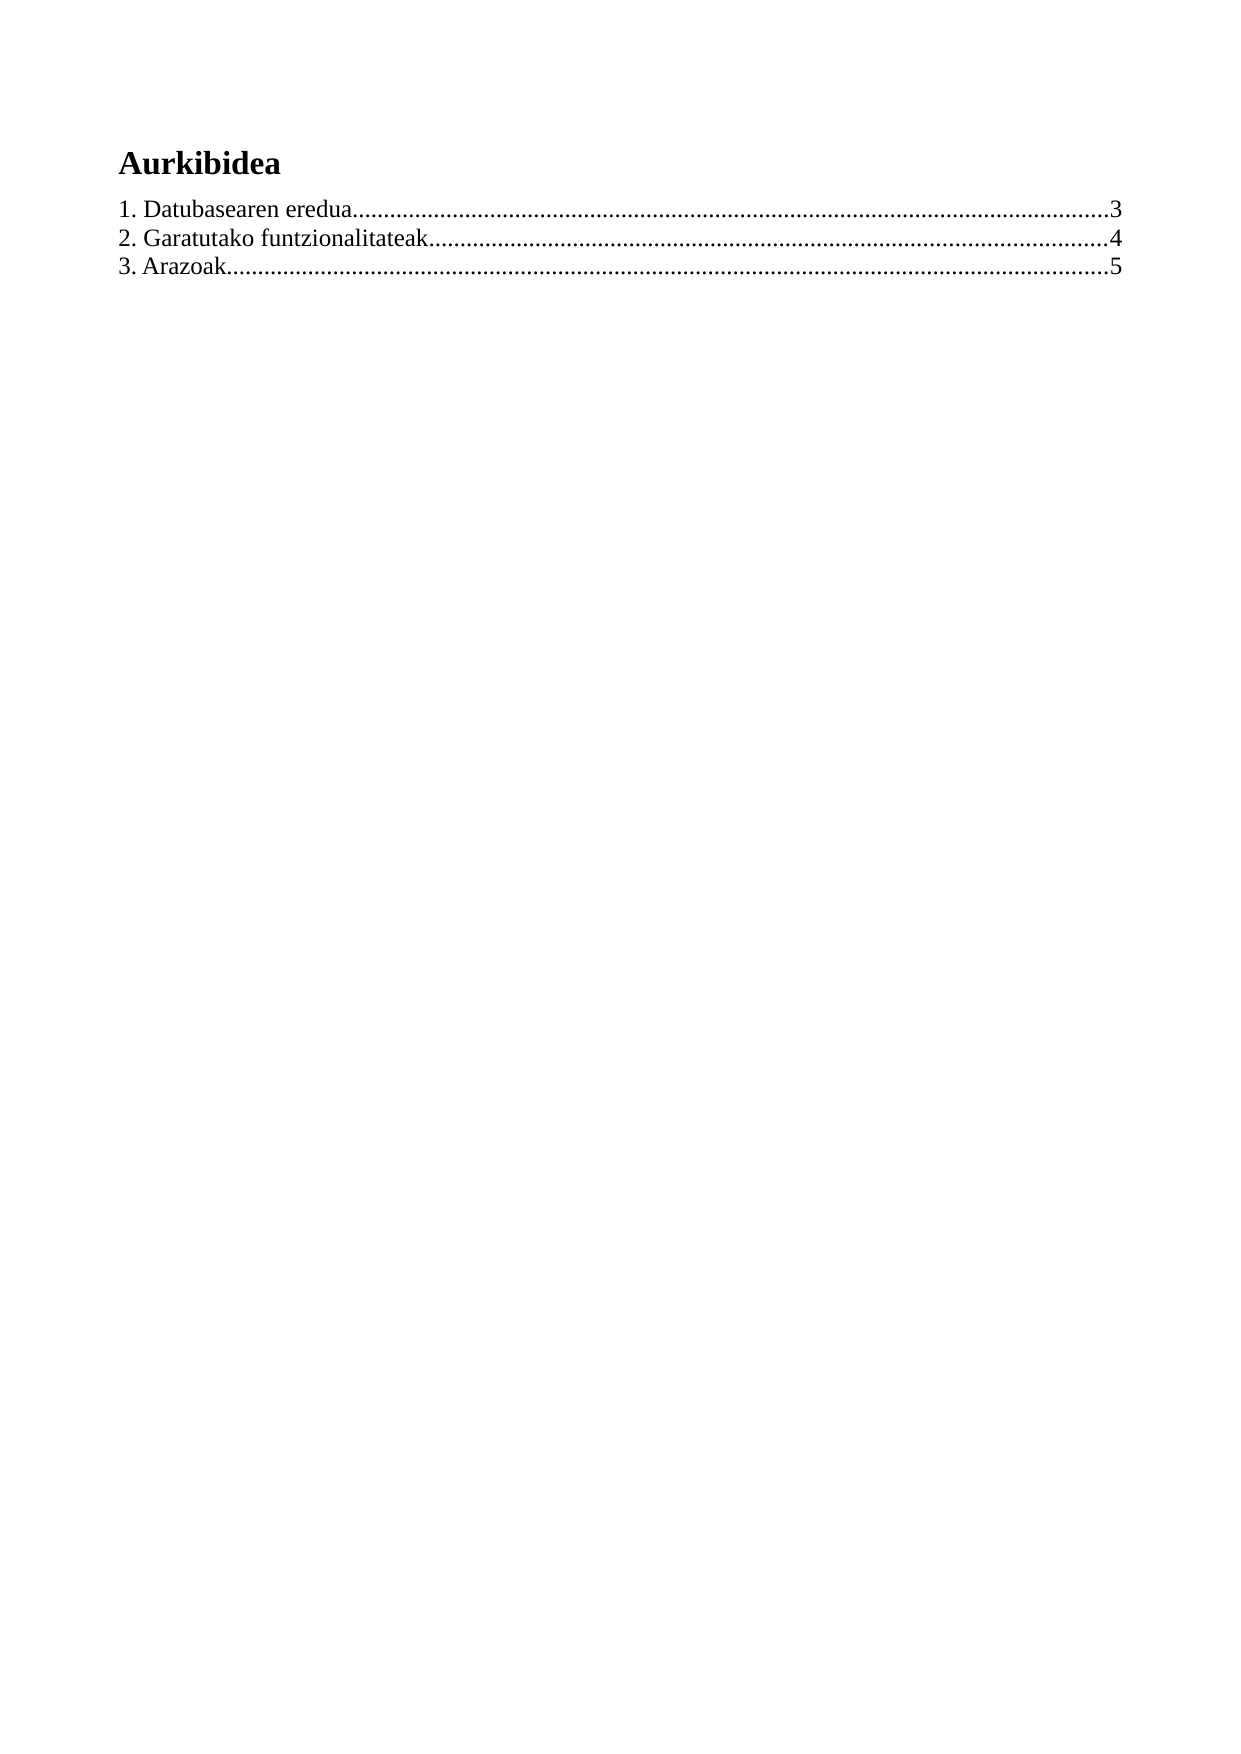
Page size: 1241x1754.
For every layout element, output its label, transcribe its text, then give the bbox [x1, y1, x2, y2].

text 1. Datubasearen eredua 3 [118, 194, 1122, 223]
text 3. Arazoak 5 [118, 251, 1122, 280]
text 2. Garatutako funtzionalitateak 4 [118, 223, 1122, 251]
subtitle Aurkibidea [118, 143, 1122, 181]
